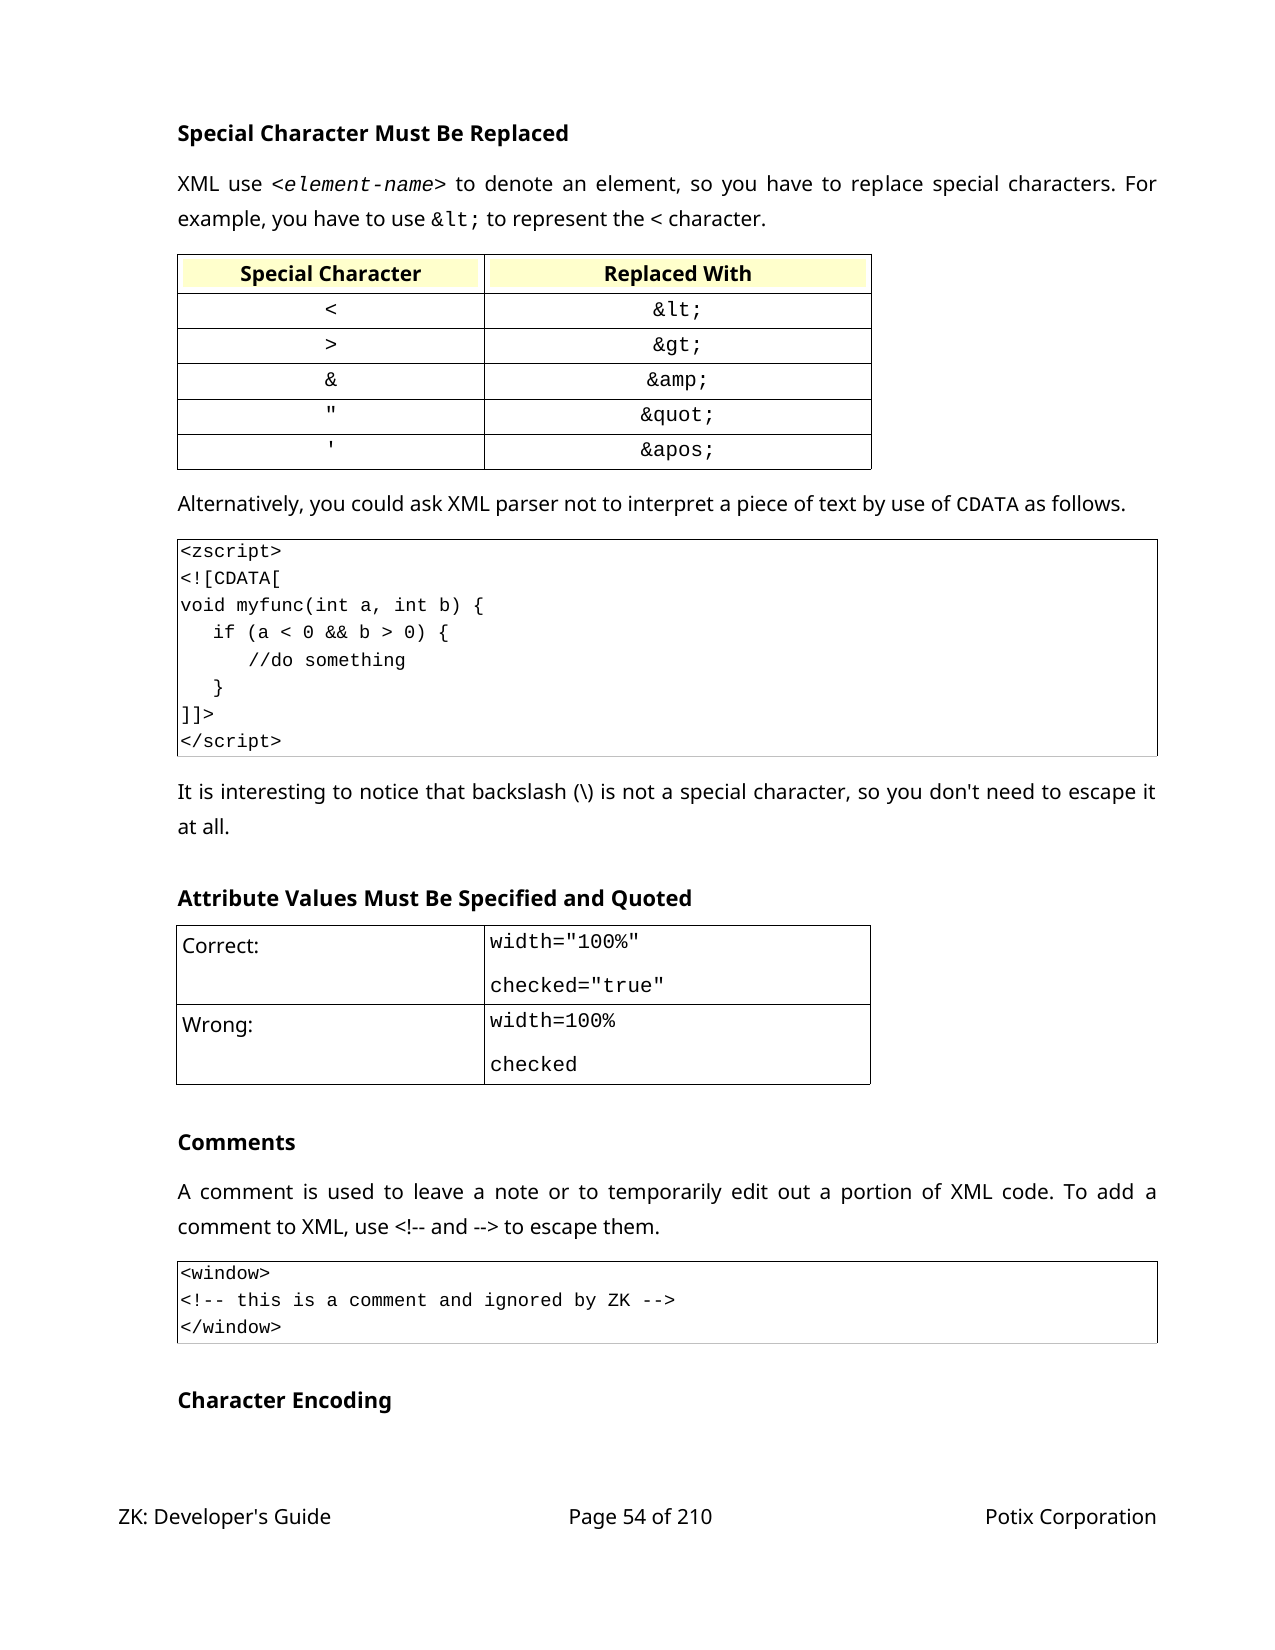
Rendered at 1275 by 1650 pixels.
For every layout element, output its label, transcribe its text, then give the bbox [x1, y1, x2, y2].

text It is interesting to notice that backslash (\) is not a special character, so you don't need to escape it at all. [177, 777, 1157, 840]
table_cell " [178, 400, 484, 434]
table_cell < [178, 294, 484, 328]
table_cell &apos; [485, 435, 871, 469]
text </window> [178, 1315, 1157, 1343]
subtitle Comments [177, 1126, 1157, 1156]
text <!-- this is a comment and ignored by ZK --> [178, 1288, 1157, 1312]
table_cell &quot; [485, 400, 871, 434]
table_cell width=100% checked [485, 1005, 870, 1084]
text <window> [178, 1262, 1157, 1285]
table_cell &gt; [485, 329, 871, 363]
text ]]> [178, 702, 1157, 726]
table_cell > [178, 329, 484, 363]
subtitle Character Encoding [177, 1385, 1157, 1415]
table_cell &lt; [485, 294, 871, 328]
table_header width="100%" checked="true" [485, 926, 870, 1004]
table_header Replaced With [485, 255, 871, 293]
text <![CDATA[ [178, 566, 1157, 590]
text XML use <element-name> to denote an element, so you have to replace special characters. For example, you have to use &lt; to represent the < character. [177, 169, 1157, 233]
table_cell &amp; [485, 364, 871, 399]
table_cell & [178, 364, 484, 399]
table_cell ' [178, 435, 484, 469]
text <zscript> [178, 540, 1157, 563]
text void myfunc(int a, int b) { [178, 593, 1157, 617]
text Alternatively, you could ask XML parser not to interpret a piece of text by use of CDATA as follows. [177, 489, 1157, 518]
table_header Special Character [178, 255, 484, 293]
text if (a < 0 && b > 0) { [178, 620, 1157, 644]
text } [178, 674, 1157, 699]
text //do something [178, 647, 1157, 672]
text A comment is used to leave a note or to temporarily edit out a portion of XML code. To add a comment to XML, use <!-- and --> to escape them. [177, 1177, 1157, 1240]
subtitle Special Character Must Be Replaced [177, 118, 1157, 148]
table_cell Wrong: [177, 1005, 484, 1084]
text </script> [178, 729, 1157, 756]
subtitle Attribute Values Must Be Specified and Quoted [177, 883, 1157, 913]
table_header Correct: [177, 926, 484, 1004]
